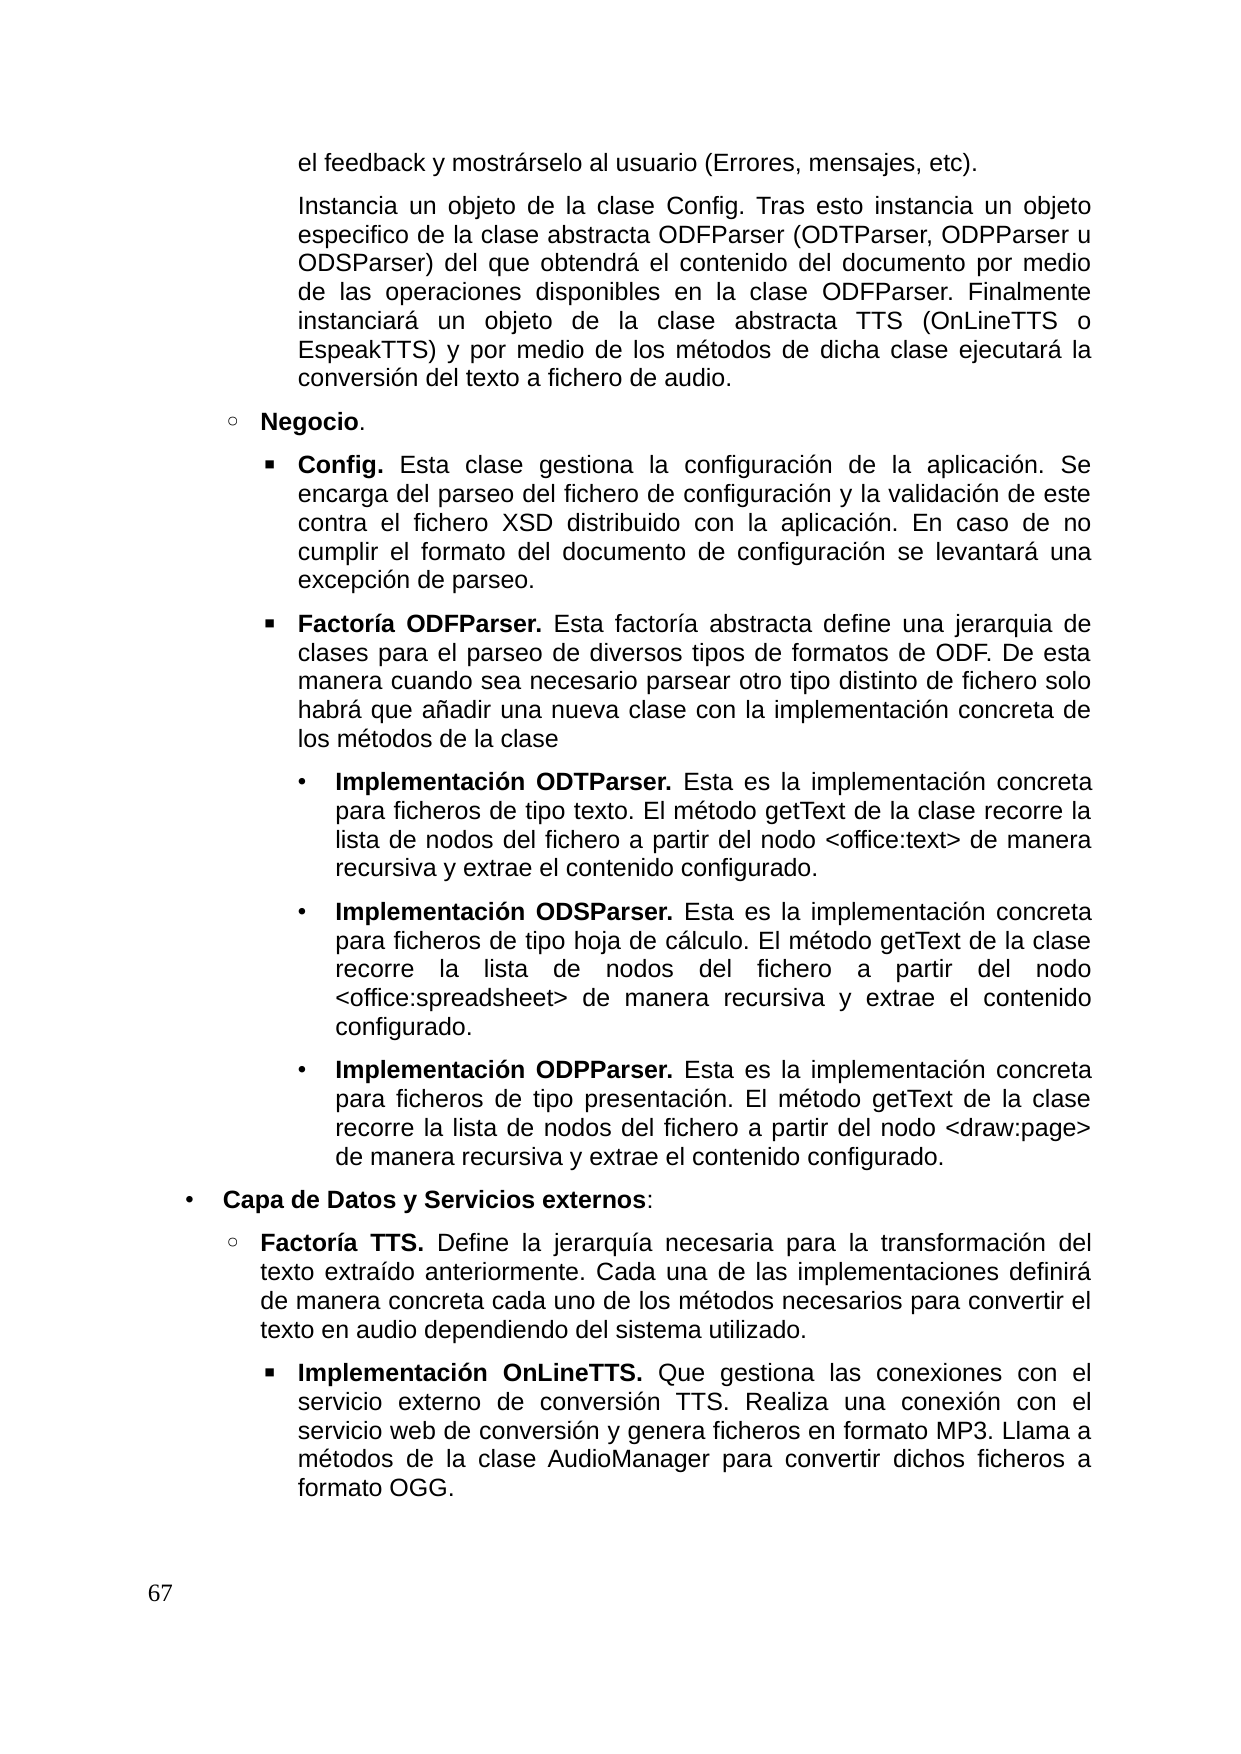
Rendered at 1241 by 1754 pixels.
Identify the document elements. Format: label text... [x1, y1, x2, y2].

list Instancia un objeto de la clase Config. Tras esto instancia un objeto especifico de la clase abstracta ODFParser (ODTParser, ODPParser u ODSParser) del que obtendrá el contenido del documento por medio de las operaciones disponibles en la clase ODFParser. Finalmente instanciará un objeto de la clase abstracta TTS (OnLineTTS o EspeakTTS) y por medio de los métodos de dicha clase ejecutará la conversión del texto a fichero de audio. [260, 191, 1093, 392]
list Factoría ODFParser. Esta factoría abstracta define una jerarquia de clases para el parseo de diversos tipos de formatos de ODF. De esta manera cuando sea necesario parsear otro tipo distinto de fichero solo habrá que añadir una nueva clase con la implementación concreta de los métodos de la clase [260, 609, 1093, 752]
list Implementación ODSParser. Esta es la implementación concreta para ficheros de tipo hoja de cálculo. El método getText de la clase recorre la lista de nodos del fichero a partir del nodo <office:spreadsheet> de manera recursiva y extrae el contenido configurado. [298, 897, 1093, 1041]
list Config. Esta clase gestiona la configuración de la aplicación. Se encarga del parseo del fichero de configuración y la validación de este contra el fichero XSD distribuido con la aplicación. En caso de no cumplir el formato del documento de configuración se levantará una excepción de parseo. [260, 450, 1093, 594]
list el feedback y mostrárselo al usuario (Errores, mensajes, etc). [260, 148, 1093, 176]
list Capa de Datos y Servicios externos: [185, 1185, 1093, 1214]
list Implementación ODTParser. Esta es la implementación concreta para ficheros de tipo texto. El método getText de la clase recorre la lista de nodos del fichero a partir del nodo <office:text> de manera recursiva y extrae el contenido configurado. [298, 767, 1093, 882]
list Negocio. [223, 407, 1093, 436]
list Implementación ODPParser. Esta es la implementación concreta para ficheros de tipo presentación. El método getText de la clase recorre la lista de nodos del fichero a partir del nodo <draw:page> de manera recursiva y extrae el contenido configurado. [298, 1055, 1093, 1170]
list Implementación OnLineTTS. Que gestiona las conexiones con el servicio externo de conversión TTS. Realiza una conexión con el servicio web de conversión y genera ficheros en formato MP3. Llama a métodos de la clase AudioManager para convertir dichos ficheros a formato OGG. [260, 1358, 1093, 1502]
list Factoría TTS. Define la jerarquía necesaria para la transformación del texto extraído anteriormente. Cada una de las implementaciones definirá de manera concreta cada uno de los métodos necesarios para convertir el texto en audio dependiendo del sistema utilizado. [223, 1228, 1093, 1343]
